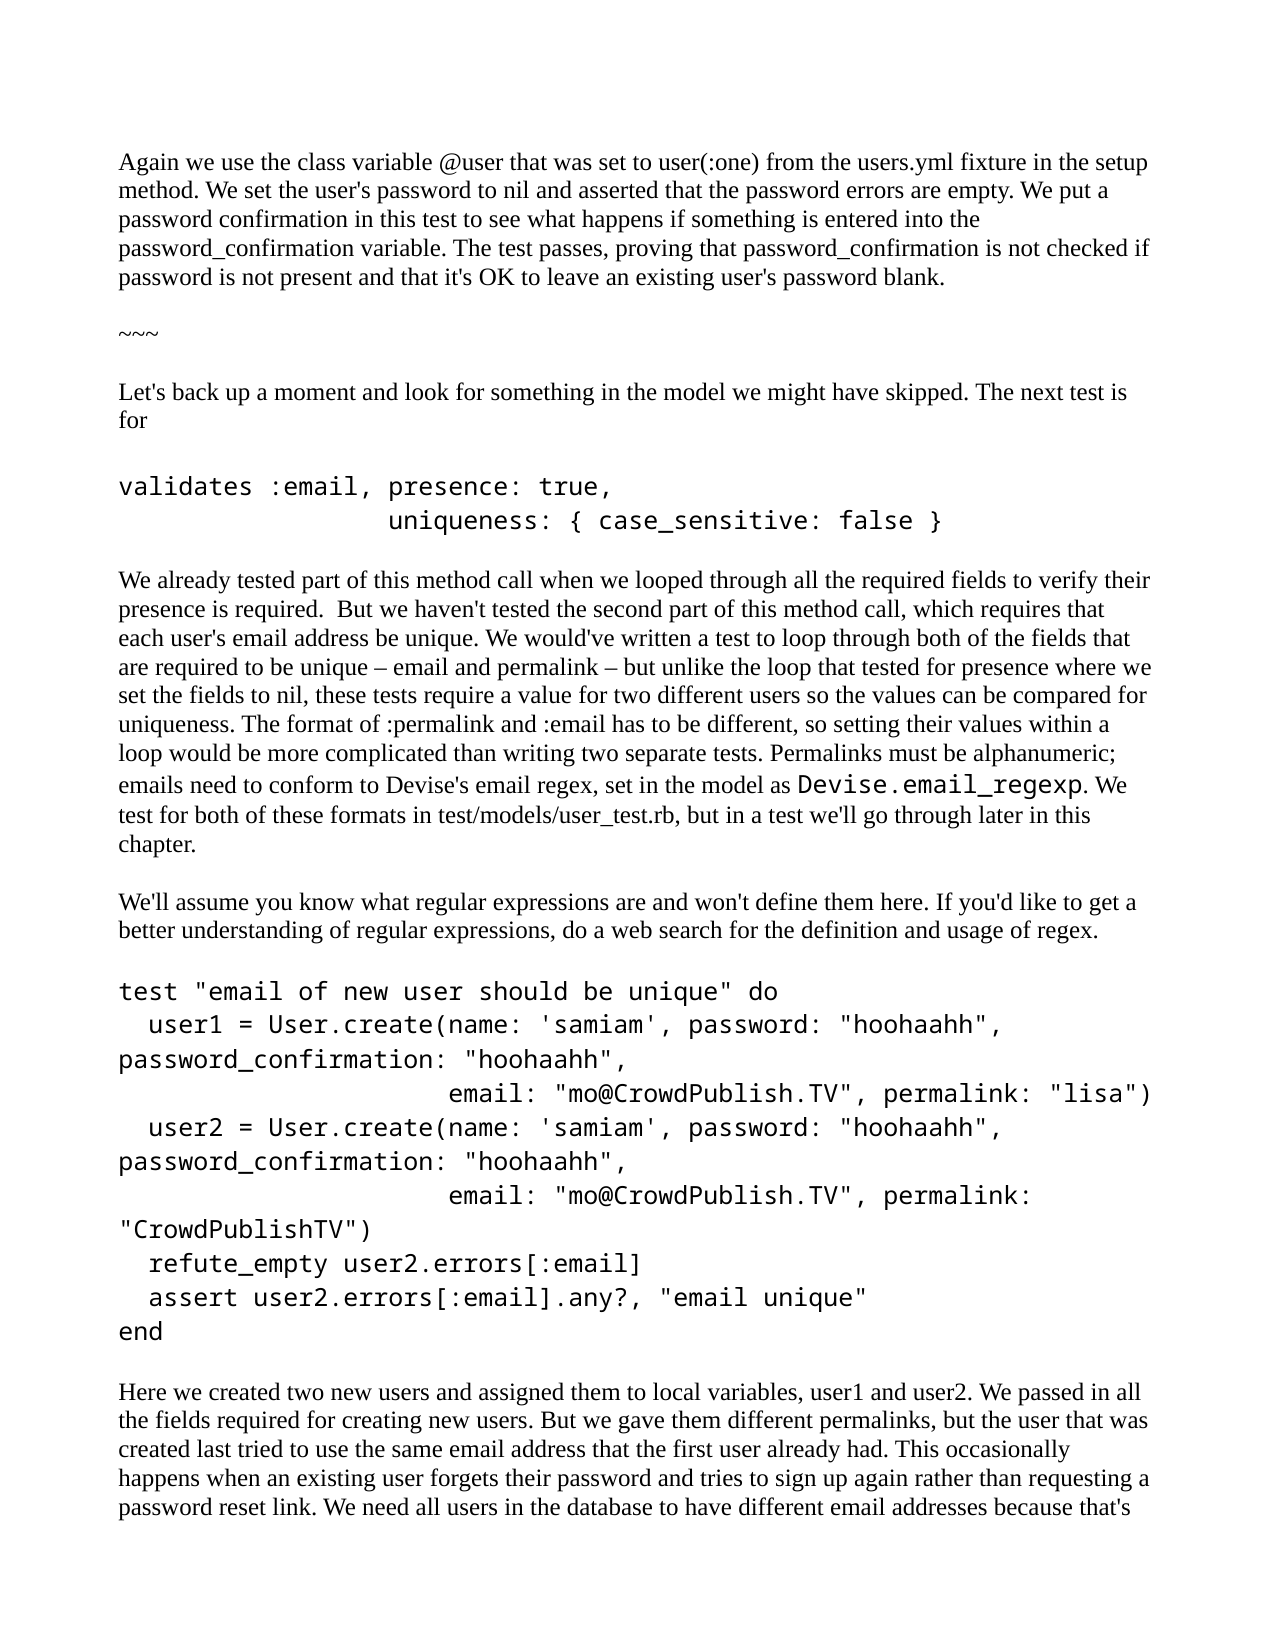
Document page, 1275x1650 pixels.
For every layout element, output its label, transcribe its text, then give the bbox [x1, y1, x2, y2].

text uniqueness: { case_sensitive: false } [118, 502, 1157, 537]
text user2 = User.create(name: 'samiam', password: "hoohaahh", password_confirmation: "hoohaahh", [118, 1109, 1157, 1177]
text email: "mo@CrowdPublish.TV", permalink: "lisa") [118, 1075, 1157, 1109]
text validates :email, presence: true, [118, 468, 1157, 502]
text test "email of new user should be unique" do [118, 973, 1157, 1007]
text Again we use the class variable @user that was set to user(:one) from the users.yml fixture in the setup method. We set the user's password to nil and asserted that the password errors are empty. We put a password confirmation in this test to see what happens if something is entered into the password_confirmation variable. The test passes, proving that password_confirmation is not checked if password is not present and that it's OK to leave an existing user's password blank. [118, 147, 1157, 291]
text end [118, 1314, 1157, 1348]
text refute_empty user2.errors[:email] [118, 1246, 1157, 1280]
text We'll assume you know what regular expressions are and won't define them here. If you'd like to get a better understanding of regular expressions, do a web search for the definition and usage of regex. [118, 887, 1157, 944]
text user1 = User.create(name: 'samiam', password: "hoohaahh", password_confirmation: "hoohaahh", [118, 1007, 1157, 1075]
text Here we created two new users and assigned them to local variables, user1 and user2. We passed in all the fields required for creating new users. But we gave them different permalinks, but the user that was created last tried to use the same email address that the first user already had. This occasionally happens when an existing user forgets their password and tries to sign up again rather than requesting a password reset link. We need all users in the database to have different email addresses because that's [118, 1377, 1157, 1520]
text assert user2.errors[:email].any?, "email unique" [118, 1280, 1157, 1314]
text ~~~ [118, 319, 1157, 348]
text email: "mo@CrowdPublish.TV", permalink: "CrowdPublishTV") [118, 1177, 1157, 1246]
text Let's back up a moment and look for something in the model we might have skipped. The next test is for [118, 377, 1157, 434]
text We already tested part of this method call when we looped through all the required fields to verify their presence is required. But we haven't tested the second part of this method call, which requires that each user's email address be unique. We would've written a test to loop through both of the fields that are required to be unique – email and permalink – but unlike the loop that tested for presence where we set the fields to nil, these tests require a value for two different users so the values can be compared for uniqueness. The format of :permalink and :email has to be different, so setting their values within a loop would be more complicated than writing two separate tests. Permalinks must be alphanumeric; emails need to conform to Devise's email regex, set in the model as Devise.email_regexp. We test for both of these formats in test/models/user_test.rb, but in a test we'll go through later in this chapter. [118, 565, 1157, 858]
